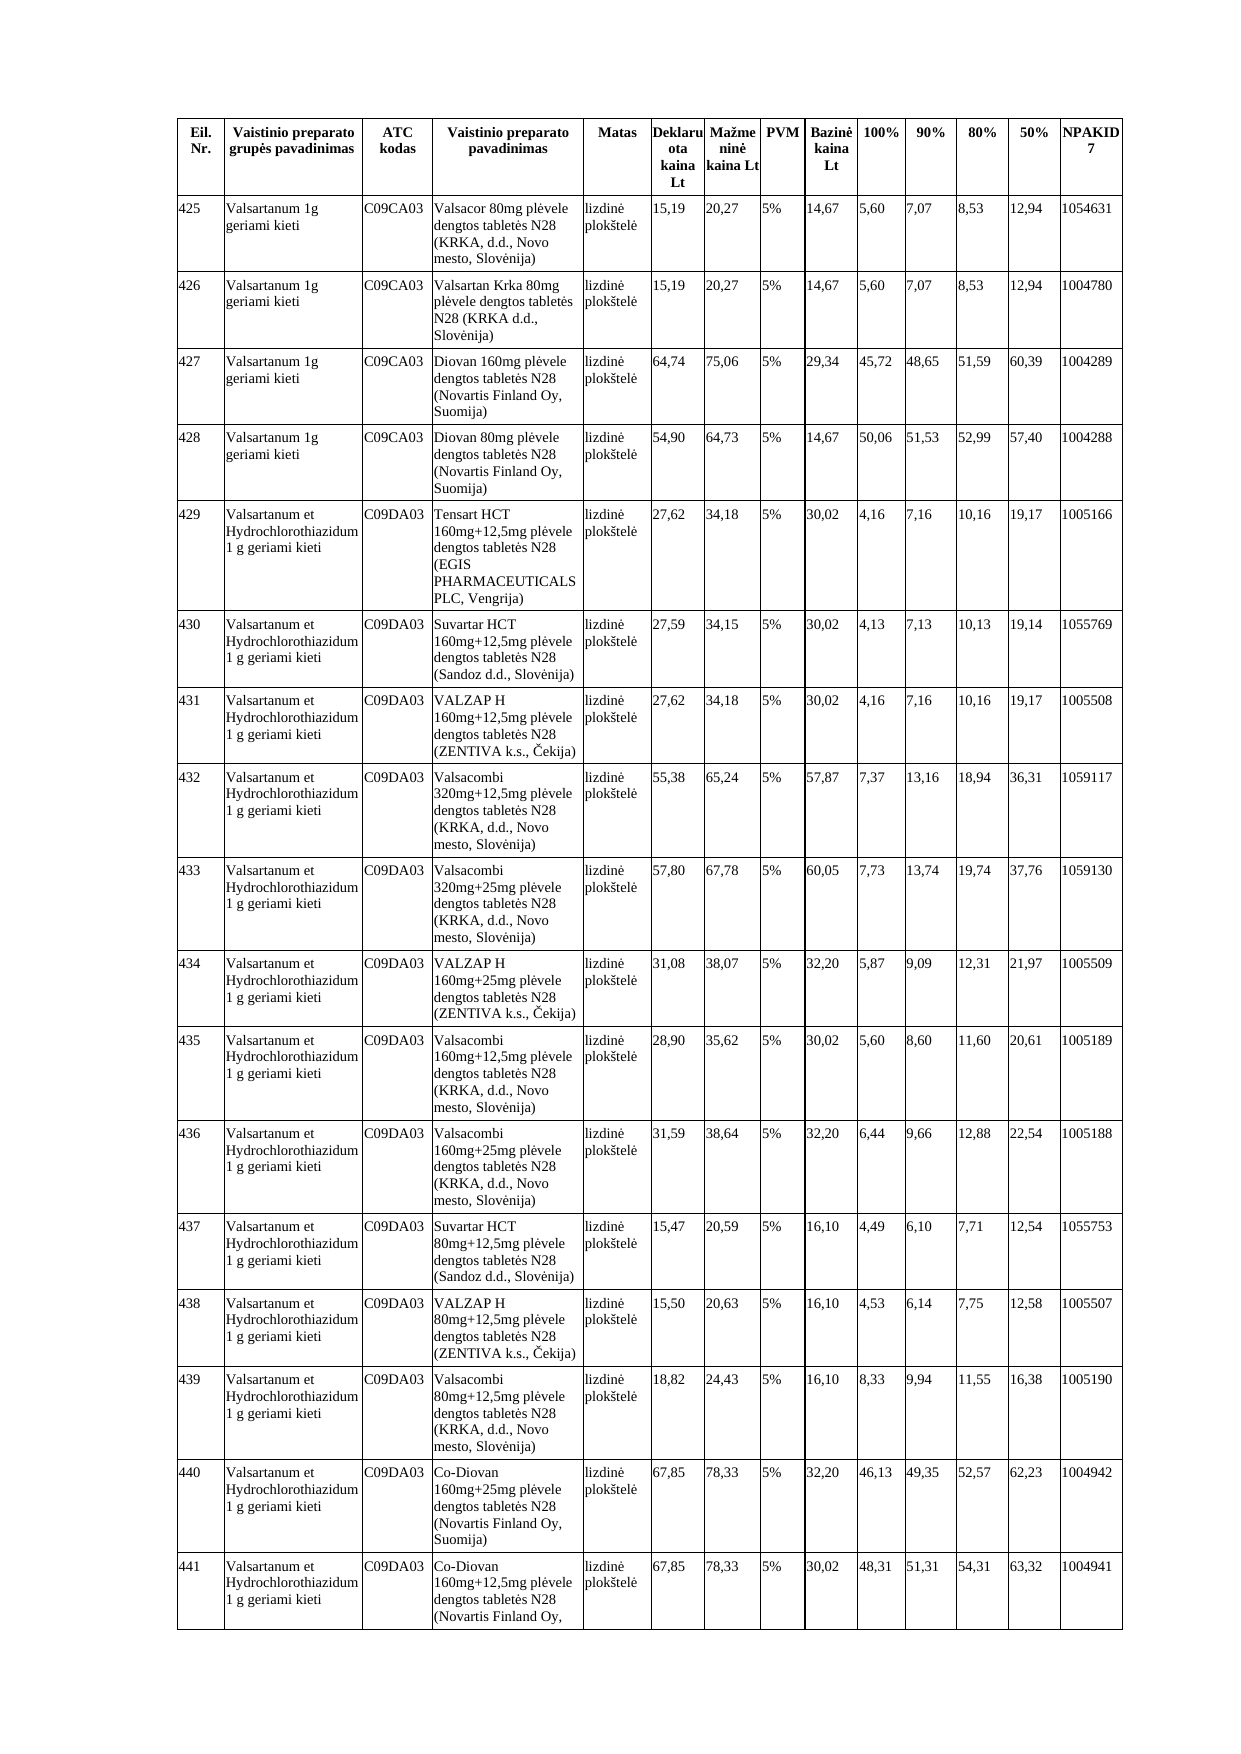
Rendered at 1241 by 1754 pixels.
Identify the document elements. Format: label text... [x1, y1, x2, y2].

table_cell lizdinė plokštelė [584, 425, 651, 500]
table_cell 18,94 [957, 764, 1008, 857]
table_header Mažmeninė kaina Lt [705, 119, 760, 194]
table_cell 6,10 [906, 1214, 956, 1289]
table_header Bazinė kaina Lt [806, 119, 857, 194]
table_header PVM [761, 119, 804, 194]
table_cell Valsacombi 320mg+12,5mg plėvele dengtos tabletės N28 (KRKA, d.d., Novo mesto, Slovėnija) [433, 764, 583, 857]
table_cell 5% [761, 1367, 804, 1459]
table_cell 20,59 [705, 1214, 760, 1289]
table_cell Co-Diovan 160mg+12,5mg plėvele dengtos tabletės N28 (Novartis Finland Oy, [433, 1553, 583, 1628]
table_cell Valsacor 80mg plėvele dengtos tabletės N28 (KRKA, d.d., Novo mesto, Slovėnija) [433, 196, 583, 271]
table_cell 14,67 [806, 272, 857, 347]
table_cell 13,16 [906, 764, 956, 857]
table_cell Valsartanum et Hydrochlorothiazidum 1 g geriami kieti [225, 1553, 362, 1628]
table_cell 12,94 [1009, 272, 1060, 347]
table_cell C09DA03 [363, 1553, 432, 1628]
table_cell 30,02 [806, 688, 857, 763]
table_cell 67,78 [705, 858, 760, 950]
table_cell lizdinė plokštelė [584, 1553, 651, 1628]
table_cell C09DA03 [363, 764, 432, 857]
table_cell VALZAP H 160mg+25mg plėvele dengtos tabletės N28 (ZENTIVA k.s., Čekija) [433, 951, 583, 1026]
table_cell 5% [761, 1027, 804, 1119]
table_cell 51,31 [906, 1553, 956, 1628]
table_cell Valsartanum et Hydrochlorothiazidum 1 g geriami kieti [225, 501, 362, 610]
table_cell 38,64 [705, 1121, 760, 1213]
table_cell 37,76 [1009, 858, 1060, 950]
table_cell Diovan 80mg plėvele dengtos tabletės N28 (Novartis Finland Oy, Suomija) [433, 425, 583, 500]
table_cell lizdinė plokštelė [584, 858, 651, 950]
table_cell C09CA03 [363, 425, 432, 500]
table_header 90% [906, 119, 956, 194]
table_cell 15,47 [652, 1214, 704, 1289]
table_cell Valsartanum 1g geriami kieti [225, 272, 362, 347]
table_cell 64,74 [652, 349, 704, 424]
table_cell C09DA03 [363, 611, 432, 687]
table_cell 5% [761, 1214, 804, 1289]
table_cell 5% [761, 764, 804, 857]
table_cell 1059117 [1061, 764, 1122, 857]
table_cell 5% [761, 501, 804, 610]
table_cell 60,05 [806, 858, 857, 950]
table_cell 1055753 [1061, 1214, 1122, 1289]
table_cell lizdinė plokštelė [584, 764, 651, 857]
table_cell 15,19 [652, 272, 704, 347]
table_cell 78,33 [705, 1460, 760, 1552]
table_cell Suvartar HCT 80mg+12,5mg plėvele dengtos tabletės N28 (Sandoz d.d., Slovėnija) [433, 1214, 583, 1289]
table_header 100% [858, 119, 905, 194]
table_cell 29,34 [806, 349, 857, 424]
table_cell lizdinė plokštelė [584, 688, 651, 763]
table_cell 1005188 [1061, 1121, 1122, 1213]
table_cell 34,18 [705, 688, 760, 763]
table_cell lizdinė plokštelė [584, 951, 651, 1026]
table_cell 7,73 [858, 858, 905, 950]
table_cell 9,09 [906, 951, 956, 1026]
table_cell 8,53 [957, 272, 1008, 347]
table_cell 32,20 [806, 951, 857, 1026]
table_cell 57,80 [652, 858, 704, 950]
table_cell Valsartanum et Hydrochlorothiazidum 1 g geriami kieti [225, 1290, 362, 1366]
table_cell 60,39 [1009, 349, 1060, 424]
table_cell 54,90 [652, 425, 704, 500]
table_cell 52,57 [957, 1460, 1008, 1552]
table_cell Diovan 160mg plėvele dengtos tabletės N28 (Novartis Finland Oy, Suomija) [433, 349, 583, 424]
table_cell 67,85 [652, 1553, 704, 1628]
table_cell 27,59 [652, 611, 704, 687]
table_cell 1004942 [1061, 1460, 1122, 1552]
table_cell 6,44 [858, 1121, 905, 1213]
table_cell 1004289 [1061, 349, 1122, 424]
table_cell C09DA03 [363, 1214, 432, 1289]
table_cell 4,49 [858, 1214, 905, 1289]
table_cell lizdinė plokštelė [584, 1121, 651, 1213]
table_cell 12,88 [957, 1121, 1008, 1213]
table_cell 16,10 [806, 1367, 857, 1459]
table_cell 4,16 [858, 688, 905, 763]
table_cell 1005190 [1061, 1367, 1122, 1459]
table_cell 7,75 [957, 1290, 1008, 1366]
table_cell 432 [178, 764, 224, 857]
table_cell 5% [761, 272, 804, 347]
table_cell 12,54 [1009, 1214, 1060, 1289]
table_cell 7,71 [957, 1214, 1008, 1289]
table_cell 441 [178, 1553, 224, 1628]
table_cell lizdinė plokštelė [584, 1027, 651, 1119]
table_cell 5,87 [858, 951, 905, 1026]
table_cell 21,97 [1009, 951, 1060, 1026]
table_cell 30,02 [806, 1553, 857, 1628]
table_cell lizdinė plokštelė [584, 1367, 651, 1459]
table_cell 5% [761, 611, 804, 687]
table_cell 12,94 [1009, 196, 1060, 271]
table_cell Valsacombi 160mg+12,5mg plėvele dengtos tabletės N28 (KRKA, d.d., Novo mesto, Slovėnija) [433, 1027, 583, 1119]
table_cell 14,67 [806, 425, 857, 500]
table_cell 440 [178, 1460, 224, 1552]
table_cell 10,16 [957, 501, 1008, 610]
table_cell 5,60 [858, 1027, 905, 1119]
table_cell 6,14 [906, 1290, 956, 1366]
table_cell 35,62 [705, 1027, 760, 1119]
table_cell C09CA03 [363, 196, 432, 271]
table_cell 5,60 [858, 196, 905, 271]
table_cell 5% [761, 688, 804, 763]
table_cell 5% [761, 349, 804, 424]
table_cell 7,16 [906, 688, 956, 763]
table_cell C09DA03 [363, 858, 432, 950]
table_cell 51,53 [906, 425, 956, 500]
table_cell Valsartan Krka 80mg plėvele dengtos tabletės N28 (KRKA d.d., Slovėnija) [433, 272, 583, 347]
table_cell 75,06 [705, 349, 760, 424]
table_cell 51,59 [957, 349, 1008, 424]
table_cell 55,38 [652, 764, 704, 857]
table_cell 5% [761, 196, 804, 271]
table_cell 18,82 [652, 1367, 704, 1459]
table_cell 1005189 [1061, 1027, 1122, 1119]
table_cell Valsartanum et Hydrochlorothiazidum 1 g geriami kieti [225, 688, 362, 763]
table_cell 54,31 [957, 1553, 1008, 1628]
table_cell 50,06 [858, 425, 905, 500]
table_cell VALZAP H 80mg+12,5mg plėvele dengtos tabletės N28 (ZENTIVA k.s., Čekija) [433, 1290, 583, 1366]
table_cell 438 [178, 1290, 224, 1366]
table_cell 14,67 [806, 196, 857, 271]
table_cell Tensart HCT 160mg+12,5mg plėvele dengtos tabletės N28 (EGIS PHARMACEUTICALS PLC, Vengrija) [433, 501, 583, 610]
table_cell Valsartanum 1g geriami kieti [225, 425, 362, 500]
table_cell 16,38 [1009, 1367, 1060, 1459]
table_cell 32,20 [806, 1460, 857, 1552]
table_cell Valsacombi 320mg+25mg plėvele dengtos tabletės N28 (KRKA, d.d., Novo mesto, Slovėnija) [433, 858, 583, 950]
table_cell 4,53 [858, 1290, 905, 1366]
table_cell C09DA03 [363, 1121, 432, 1213]
table_cell 433 [178, 858, 224, 950]
table_cell 435 [178, 1027, 224, 1119]
table_header ATC kodas [363, 119, 432, 194]
table_header NPAKID7 [1061, 119, 1122, 194]
table_cell 48,31 [858, 1553, 905, 1628]
table_cell 34,15 [705, 611, 760, 687]
table_cell 36,31 [1009, 764, 1060, 857]
table_cell 31,59 [652, 1121, 704, 1213]
table_cell 20,27 [705, 196, 760, 271]
table_cell 429 [178, 501, 224, 610]
table_cell C09DA03 [363, 1460, 432, 1552]
table_cell 5% [761, 1460, 804, 1552]
table_cell 437 [178, 1214, 224, 1289]
table_cell Valsartanum et Hydrochlorothiazidum 1 g geriami kieti [225, 858, 362, 950]
table_cell 8,53 [957, 196, 1008, 271]
table_cell Valsacombi 160mg+25mg plėvele dengtos tabletės N28 (KRKA, d.d., Novo mesto, Slovėnija) [433, 1121, 583, 1213]
table_cell 15,50 [652, 1290, 704, 1366]
table_cell 434 [178, 951, 224, 1026]
table_header Vaistinio preparato grupės pavadinimas [225, 119, 362, 194]
table_cell Valsartanum et Hydrochlorothiazidum 1 g geriami kieti [225, 1214, 362, 1289]
table_cell 7,07 [906, 196, 956, 271]
table_cell Valsartanum et Hydrochlorothiazidum 1 g geriami kieti [225, 611, 362, 687]
table_cell 5% [761, 1290, 804, 1366]
table_cell 9,66 [906, 1121, 956, 1213]
table_cell Valsacombi 80mg+12,5mg plėvele dengtos tabletės N28 (KRKA, d.d., Novo mesto, Slovėnija) [433, 1367, 583, 1459]
table_cell 63,32 [1009, 1553, 1060, 1628]
table_cell Valsartanum et Hydrochlorothiazidum 1 g geriami kieti [225, 764, 362, 857]
table_cell 30,02 [806, 611, 857, 687]
table_cell 426 [178, 272, 224, 347]
table_cell 10,16 [957, 688, 1008, 763]
table_cell lizdinė plokštelė [584, 272, 651, 347]
table_cell 64,73 [705, 425, 760, 500]
table_cell 5% [761, 951, 804, 1026]
table_cell 10,13 [957, 611, 1008, 687]
table_cell C09CA03 [363, 272, 432, 347]
table_cell 31,08 [652, 951, 704, 1026]
table_cell 22,54 [1009, 1121, 1060, 1213]
table_cell 5% [761, 858, 804, 950]
table_cell 1004288 [1061, 425, 1122, 500]
table_cell 427 [178, 349, 224, 424]
table_cell 436 [178, 1121, 224, 1213]
table_cell 19,17 [1009, 688, 1060, 763]
table_cell C09DA03 [363, 951, 432, 1026]
table_cell Valsartanum 1g geriami kieti [225, 349, 362, 424]
table_cell lizdinė plokštelė [584, 1460, 651, 1552]
table_cell 20,27 [705, 272, 760, 347]
table_cell Co-Diovan 160mg+25mg plėvele dengtos tabletės N28 (Novartis Finland Oy, Suomija) [433, 1460, 583, 1552]
table_cell 430 [178, 611, 224, 687]
table_header 50% [1009, 119, 1060, 194]
table_cell 28,90 [652, 1027, 704, 1119]
table_cell 12,31 [957, 951, 1008, 1026]
table_cell Valsartanum et Hydrochlorothiazidum 1 g geriami kieti [225, 1460, 362, 1552]
table_cell 5% [761, 1121, 804, 1213]
table_cell 7,37 [858, 764, 905, 857]
table_cell 30,02 [806, 1027, 857, 1119]
table_cell 52,99 [957, 425, 1008, 500]
table_cell 12,58 [1009, 1290, 1060, 1366]
table_cell 9,94 [906, 1367, 956, 1459]
table_cell Valsartanum et Hydrochlorothiazidum 1 g geriami kieti [225, 951, 362, 1026]
table_cell Valsartanum et Hydrochlorothiazidum 1 g geriami kieti [225, 1367, 362, 1459]
table_cell 32,20 [806, 1121, 857, 1213]
table_cell 1005509 [1061, 951, 1122, 1026]
table_cell 1059130 [1061, 858, 1122, 950]
table_cell C09DA03 [363, 1367, 432, 1459]
table_cell 67,85 [652, 1460, 704, 1552]
table_cell lizdinė plokštelė [584, 1290, 651, 1366]
table_cell 7,13 [906, 611, 956, 687]
table_cell 20,61 [1009, 1027, 1060, 1119]
table_cell C09DA03 [363, 1290, 432, 1366]
table_cell 46,13 [858, 1460, 905, 1552]
table_cell 27,62 [652, 688, 704, 763]
table_cell Valsartanum et Hydrochlorothiazidum 1 g geriami kieti [225, 1027, 362, 1119]
table_header Eil. Nr. [178, 119, 224, 194]
table_cell 431 [178, 688, 224, 763]
table_cell 30,02 [806, 501, 857, 610]
table_cell 7,16 [906, 501, 956, 610]
table_cell 62,23 [1009, 1460, 1060, 1552]
table_cell C09DA03 [363, 501, 432, 610]
table_cell 19,17 [1009, 501, 1060, 610]
table_cell VALZAP H 160mg+12,5mg plėvele dengtos tabletės N28 (ZENTIVA k.s., Čekija) [433, 688, 583, 763]
table_cell 16,10 [806, 1214, 857, 1289]
table_cell 48,65 [906, 349, 956, 424]
table_cell 11,60 [957, 1027, 1008, 1119]
table_cell 57,40 [1009, 425, 1060, 500]
table_cell 38,07 [705, 951, 760, 1026]
table_cell 19,14 [1009, 611, 1060, 687]
table_cell 1004780 [1061, 272, 1122, 347]
table_cell 11,55 [957, 1367, 1008, 1459]
table_cell 1054631 [1061, 196, 1122, 271]
table_cell 425 [178, 196, 224, 271]
table_header Matas [584, 119, 651, 194]
table_cell lizdinė plokštelė [584, 349, 651, 424]
table_cell 45,72 [858, 349, 905, 424]
table_header Deklaruota kaina Lt [652, 119, 704, 194]
table_cell 428 [178, 425, 224, 500]
table_cell C09DA03 [363, 688, 432, 763]
table_cell Valsartanum 1g geriami kieti [225, 196, 362, 271]
table_cell 57,87 [806, 764, 857, 857]
table_cell lizdinė plokštelė [584, 501, 651, 610]
table_cell 24,43 [705, 1367, 760, 1459]
table_cell 439 [178, 1367, 224, 1459]
table_cell 78,33 [705, 1553, 760, 1628]
table_cell 8,33 [858, 1367, 905, 1459]
table_cell 15,19 [652, 196, 704, 271]
table_cell 5% [761, 425, 804, 500]
table_cell Valsartanum et Hydrochlorothiazidum 1 g geriami kieti [225, 1121, 362, 1213]
table_cell 34,18 [705, 501, 760, 610]
table_cell 65,24 [705, 764, 760, 857]
table_cell C09DA03 [363, 1027, 432, 1119]
table_cell 1005507 [1061, 1290, 1122, 1366]
table_cell lizdinė plokštelė [584, 196, 651, 271]
table_cell lizdinė plokštelė [584, 611, 651, 687]
table_cell 4,16 [858, 501, 905, 610]
table_cell 8,60 [906, 1027, 956, 1119]
table_header 80% [957, 119, 1008, 194]
table_cell 5,60 [858, 272, 905, 347]
table_cell 20,63 [705, 1290, 760, 1366]
table_cell 1005166 [1061, 501, 1122, 610]
table_cell 1005508 [1061, 688, 1122, 763]
table_cell Suvartar HCT 160mg+12,5mg plėvele dengtos tabletės N28 (Sandoz d.d., Slovėnija) [433, 611, 583, 687]
table_cell lizdinė plokštelė [584, 1214, 651, 1289]
table_header Vaistinio preparato pavadinimas [433, 119, 583, 194]
table_cell 5% [761, 1553, 804, 1628]
table_cell 27,62 [652, 501, 704, 610]
table_cell 16,10 [806, 1290, 857, 1366]
table_cell 1004941 [1061, 1553, 1122, 1628]
table_cell 7,07 [906, 272, 956, 347]
table_cell 1055769 [1061, 611, 1122, 687]
table_cell 13,74 [906, 858, 956, 950]
table_cell C09CA03 [363, 349, 432, 424]
table_cell 19,74 [957, 858, 1008, 950]
table_cell 4,13 [858, 611, 905, 687]
table_cell 49,35 [906, 1460, 956, 1552]
